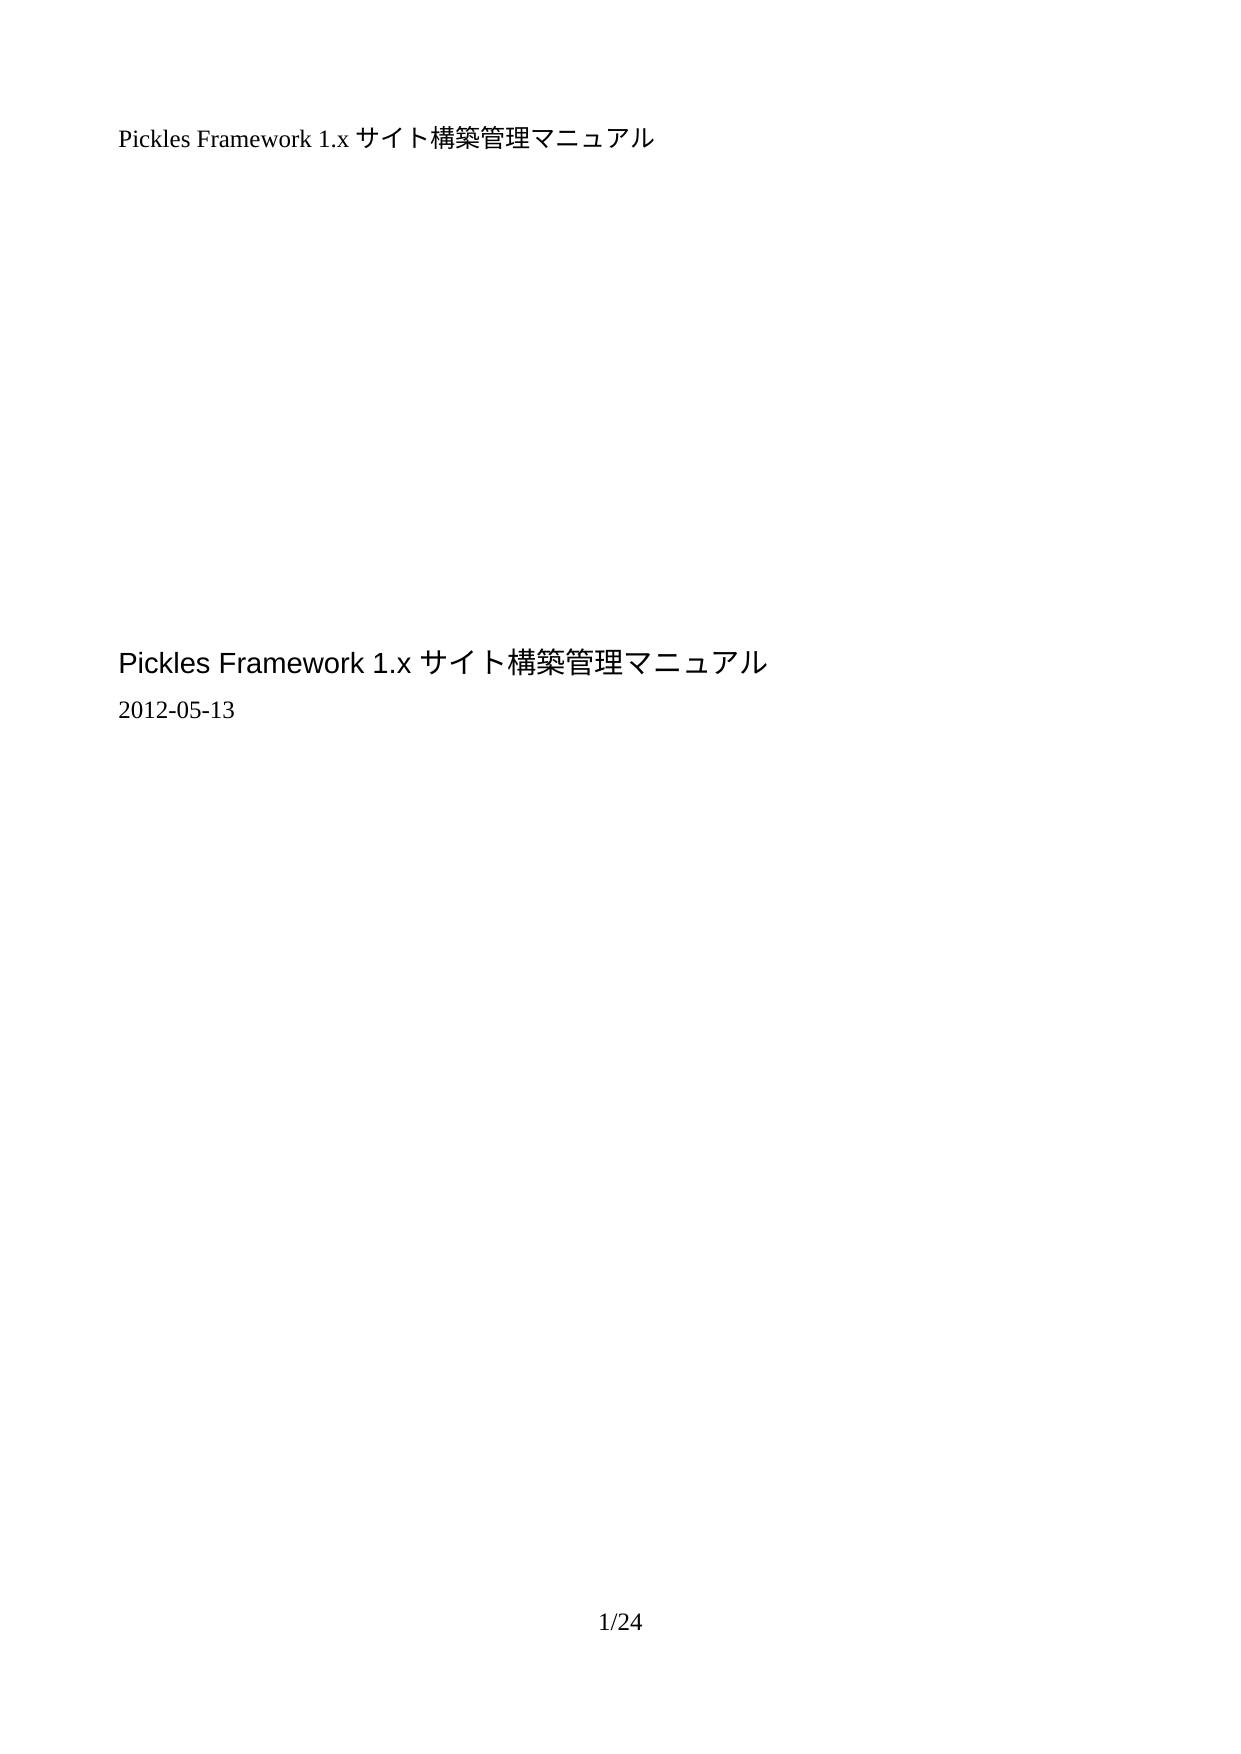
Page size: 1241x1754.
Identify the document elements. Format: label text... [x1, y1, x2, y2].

text 2012-05-13 [118, 695, 1122, 724]
subtitle Pickles Framework 1.x サイト構築管理マニュアル [118, 640, 1122, 682]
